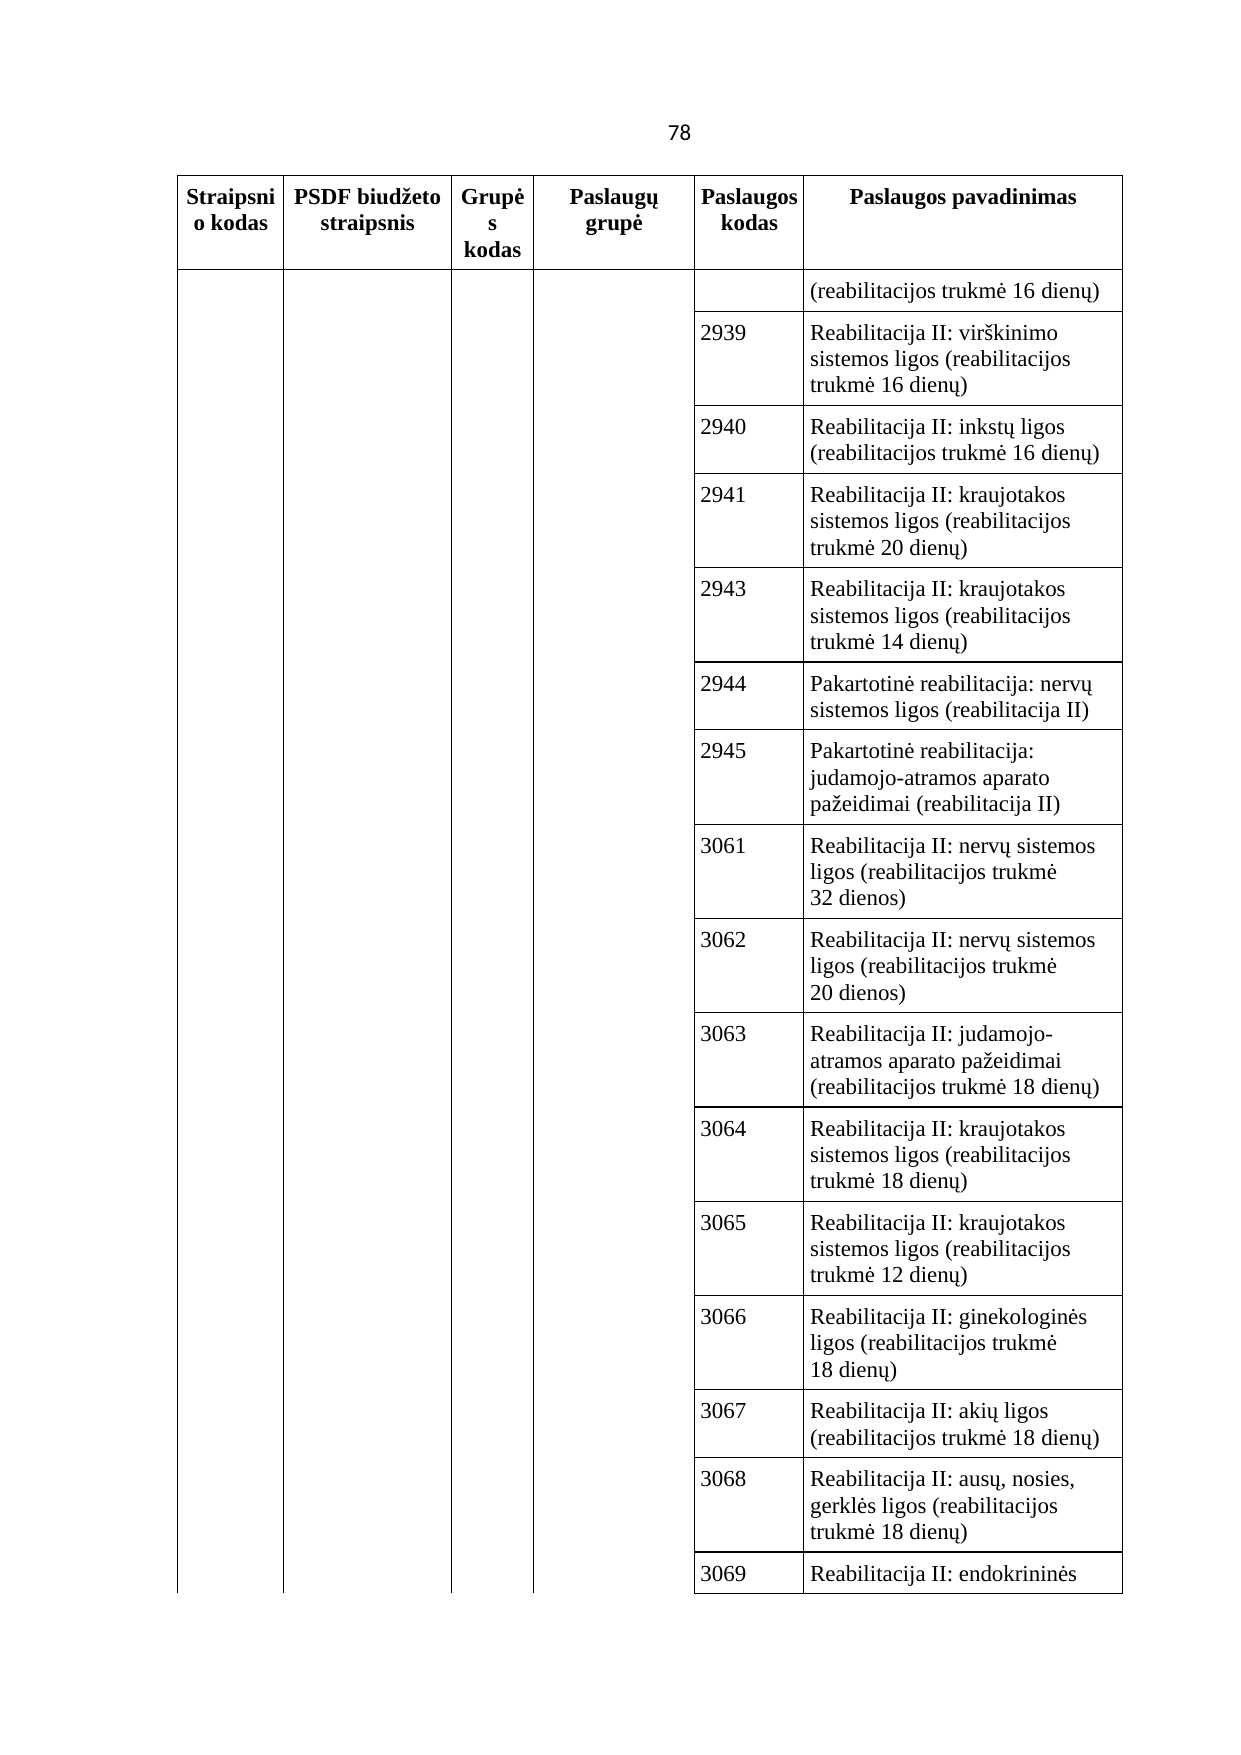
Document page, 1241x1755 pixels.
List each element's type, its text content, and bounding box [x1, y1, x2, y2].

table_cell [284, 1295, 451, 1389]
table_cell [284, 1389, 451, 1457]
table_cell 3065 [695, 1202, 803, 1295]
table_cell [284, 1012, 451, 1106]
table_header Paslaugos kodas [695, 176, 803, 269]
table_cell [178, 824, 283, 918]
table_cell 3066 [695, 1296, 803, 1389]
table_cell [534, 270, 694, 311]
table_cell Reabilitacija II: virškinimo sistemos ligos (reabilitacijos trukmė 16 dienų) [804, 312, 1122, 405]
table_cell [534, 473, 694, 567]
table_cell [178, 1389, 283, 1457]
table_cell 2939 [695, 312, 803, 405]
table_cell Reabilitacija II: kraujotakos sistemos ligos (reabilitacijos trukmė 14 dienų) [804, 568, 1122, 661]
table_cell [178, 918, 283, 1012]
table_cell 3064 [695, 1108, 803, 1201]
table_cell [452, 918, 533, 1012]
table_cell [178, 567, 283, 661]
table_cell [534, 1551, 694, 1593]
table_cell [534, 1012, 694, 1106]
table_cell 2944 [695, 663, 803, 729]
table_cell [178, 473, 283, 567]
table_cell [452, 824, 533, 918]
table_cell Reabilitacija II: nervų sistemos ligos (reabilitacijos trukmė 20 dienos) [804, 919, 1122, 1012]
table_cell Reabilitacija II: kraujotakos sistemos ligos (reabilitacijos trukmė 18 dienų) [804, 1108, 1122, 1201]
table_cell [534, 405, 694, 473]
table_cell [452, 270, 533, 311]
table_cell [284, 567, 451, 661]
table_cell [178, 729, 283, 824]
table_cell (reabilitacijos trukmė 16 dienų) [804, 270, 1122, 311]
table_cell [452, 1106, 533, 1201]
table_header PSDF biudžeto straipsnis [284, 176, 451, 269]
table_cell Pakartotinė reabilitacija: nervų sistemos ligos (reabilitacija II) [804, 663, 1122, 729]
table_cell [452, 1012, 533, 1106]
table_cell 3069 [695, 1553, 803, 1593]
table_cell [534, 1457, 694, 1551]
table_cell [284, 1201, 451, 1295]
table_cell [452, 405, 533, 473]
table_cell [452, 1295, 533, 1389]
table_cell 3061 [695, 825, 803, 918]
table_cell [452, 1551, 533, 1593]
table_cell [452, 311, 533, 405]
table_cell Reabilitacija II: akių ligos (reabilitacijos trukmė 18 dienų) [804, 1390, 1122, 1457]
table_cell 3067 [695, 1390, 803, 1457]
table_cell [284, 1457, 451, 1551]
table_cell [284, 1551, 451, 1593]
table_header Paslaugų grupė [534, 176, 694, 269]
table_cell [178, 661, 283, 729]
table_cell [284, 311, 451, 405]
table_cell Reabilitacija II: endokrininės [804, 1553, 1122, 1593]
table_cell Reabilitacija II: inkstų ligos (reabilitacijos trukmė 16 dienų) [804, 406, 1122, 473]
table_cell [534, 311, 694, 405]
table_cell [452, 473, 533, 567]
table_cell [284, 918, 451, 1012]
table_header Paslaugos pavadinimas [804, 176, 1122, 269]
table_cell [284, 1106, 451, 1201]
table_cell 3063 [695, 1013, 803, 1106]
table_cell [178, 1457, 283, 1551]
table_cell [178, 311, 283, 405]
table_cell [452, 1389, 533, 1457]
table_cell [178, 405, 283, 473]
table_cell Pakartotinė reabilitacija: judamojo-atramos aparato pažeidimai (reabilitacija II) [804, 730, 1122, 824]
table_cell [284, 270, 451, 311]
table_cell Reabilitacija II: ausų, nosies, gerklės ligos (reabilitacijos trukmė 18 dienų) [804, 1458, 1122, 1551]
table_cell [178, 1201, 283, 1295]
table_cell 2940 [695, 406, 803, 473]
table_cell [284, 729, 451, 824]
table_cell [695, 270, 803, 311]
table_cell [534, 1106, 694, 1201]
table_cell [452, 661, 533, 729]
table_cell [178, 270, 283, 311]
table_cell [534, 1201, 694, 1295]
table_cell [452, 1457, 533, 1551]
table_cell [534, 918, 694, 1012]
table_header Straipsnio kodas [178, 176, 283, 269]
table_cell [452, 1201, 533, 1295]
table_cell [178, 1106, 283, 1201]
table_cell Reabilitacija II: kraujotakos sistemos ligos (reabilitacijos trukmė 20 dienų) [804, 474, 1122, 567]
table_cell [534, 1389, 694, 1457]
table_cell [534, 824, 694, 918]
table_cell [284, 661, 451, 729]
table_cell [178, 1551, 283, 1593]
table_cell [284, 405, 451, 473]
table_cell Reabilitacija II: judamojo-atramos aparato pažeidimai (reabilitacijos trukmė 18 dienų) [804, 1013, 1122, 1106]
table_cell 3062 [695, 919, 803, 1012]
table_cell 2941 [695, 474, 803, 567]
table_cell 3068 [695, 1458, 803, 1551]
table_cell [284, 473, 451, 567]
table_cell 2945 [695, 730, 803, 824]
table_cell Reabilitacija II: ginekologinės ligos (reabilitacijos trukmė 18 dienų) [804, 1296, 1122, 1389]
table_cell [534, 567, 694, 661]
table_cell [534, 1295, 694, 1389]
table_cell [284, 824, 451, 918]
table_cell [534, 661, 694, 729]
table_cell [178, 1295, 283, 1389]
table_cell [178, 1012, 283, 1106]
table_header Grupės kodas [452, 176, 533, 269]
table_cell [534, 729, 694, 824]
table_cell Reabilitacija II: nervų sistemos ligos (reabilitacijos trukmė 32 dienos) [804, 825, 1122, 918]
table_cell [452, 729, 533, 824]
table_cell Reabilitacija II: kraujotakos sistemos ligos (reabilitacijos trukmė 12 dienų) [804, 1202, 1122, 1295]
table_cell 2943 [695, 568, 803, 661]
table_cell [452, 567, 533, 661]
